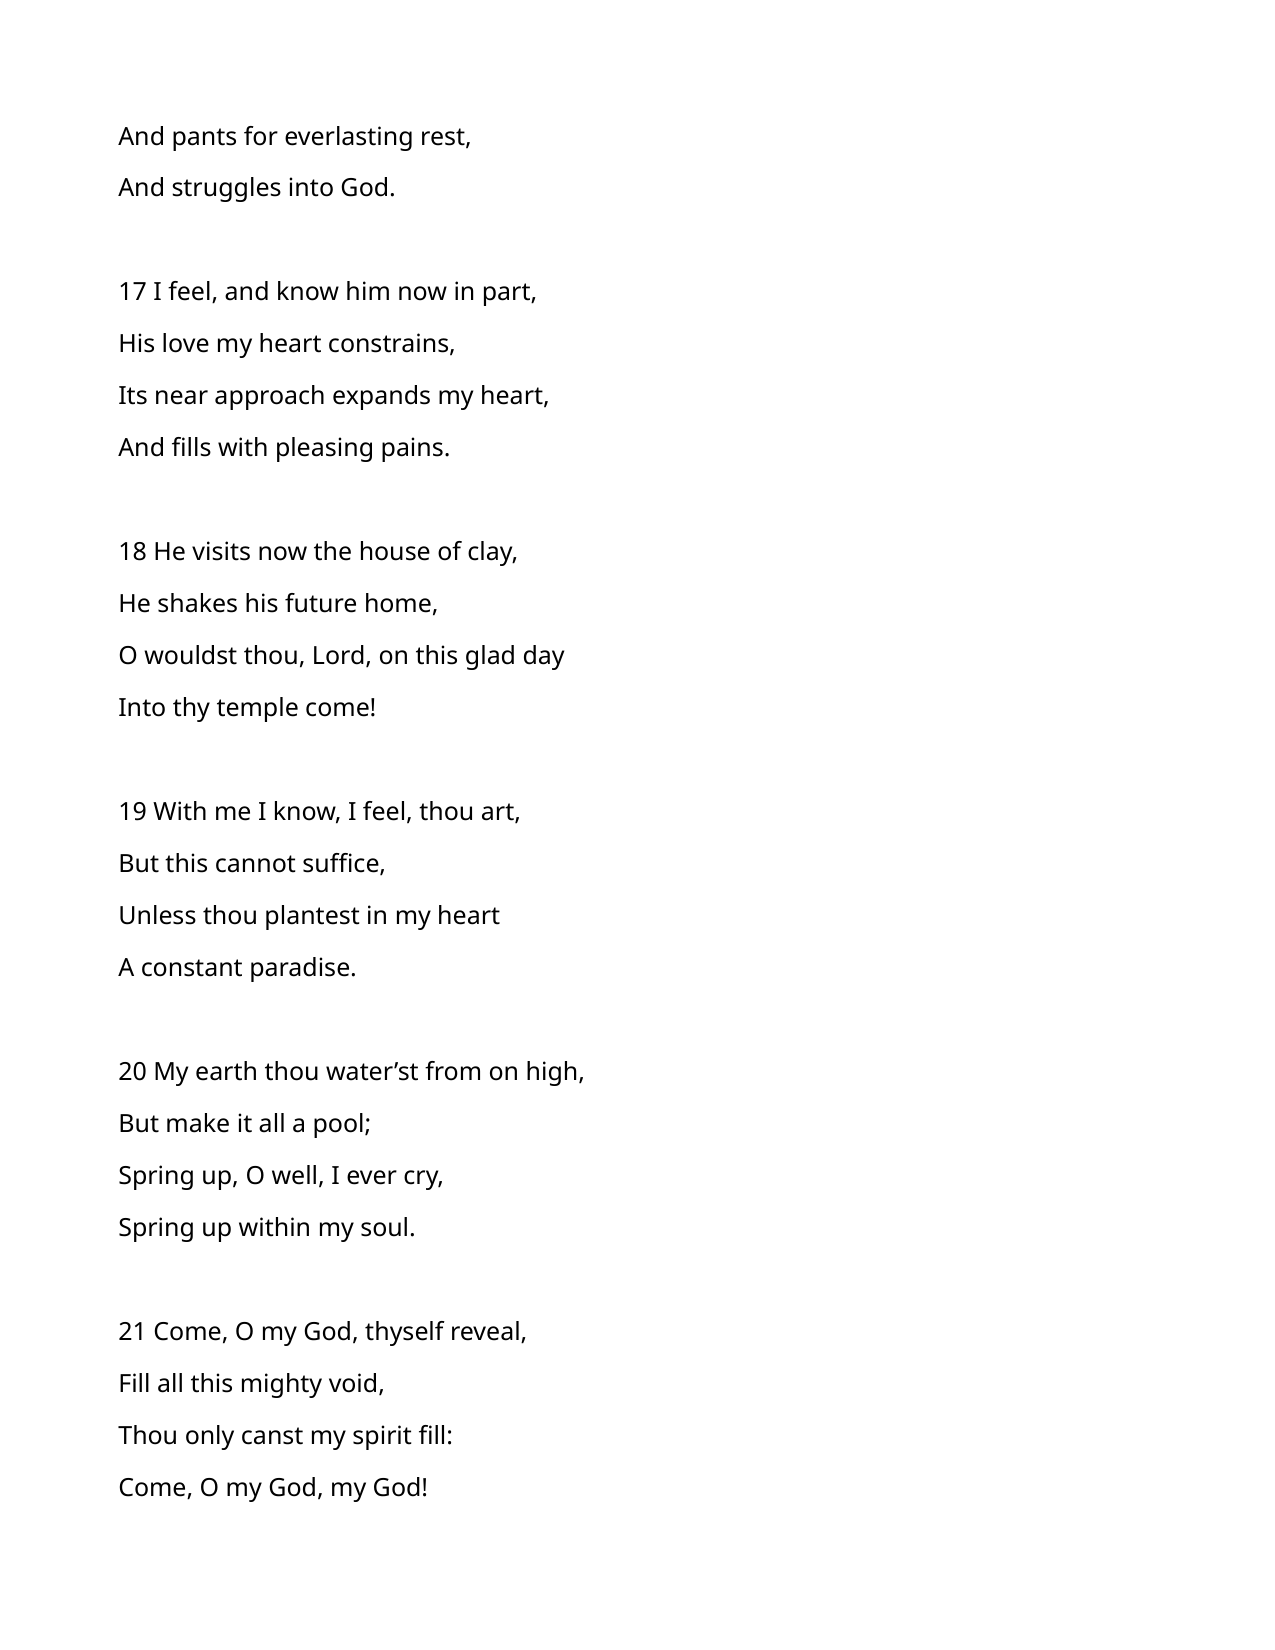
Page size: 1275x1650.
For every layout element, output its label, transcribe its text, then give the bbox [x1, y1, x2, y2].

text Spring up within my soul. [118, 1210, 1157, 1244]
text But this cannot suffice, [118, 846, 1157, 880]
text Come, O my God, my God! [118, 1469, 1157, 1504]
text Into thy temple come! [118, 690, 1157, 724]
text 20 My earth thou water’st from on high, [118, 1054, 1157, 1088]
text And pants for everlasting rest, [118, 118, 1157, 152]
text 21 Come, O my God, thyself reveal, [118, 1314, 1157, 1348]
text But make it all a pool; [118, 1106, 1157, 1140]
text His love my heart constrains, [118, 326, 1157, 360]
text 17 I feel, and know him now in part, [118, 274, 1157, 308]
text And struggles into God. [118, 170, 1157, 204]
text Unless thou plantest in my heart [118, 898, 1157, 932]
text He shakes his future home, [118, 586, 1157, 620]
text Its near approach expands my heart, [118, 378, 1157, 412]
text Spring up, O well, I ever cry, [118, 1158, 1157, 1192]
text A constant paradise. [118, 950, 1157, 984]
text And fills with pleasing pains. [118, 430, 1157, 464]
text O wouldst thou, Lord, on this glad day [118, 638, 1157, 672]
text Fill all this mighty void, [118, 1366, 1157, 1400]
text Thou only canst my spirit fill: [118, 1418, 1157, 1452]
text 18 He visits now the house of clay, [118, 534, 1157, 568]
text 19 With me I know, I feel, thou art, [118, 794, 1157, 828]
